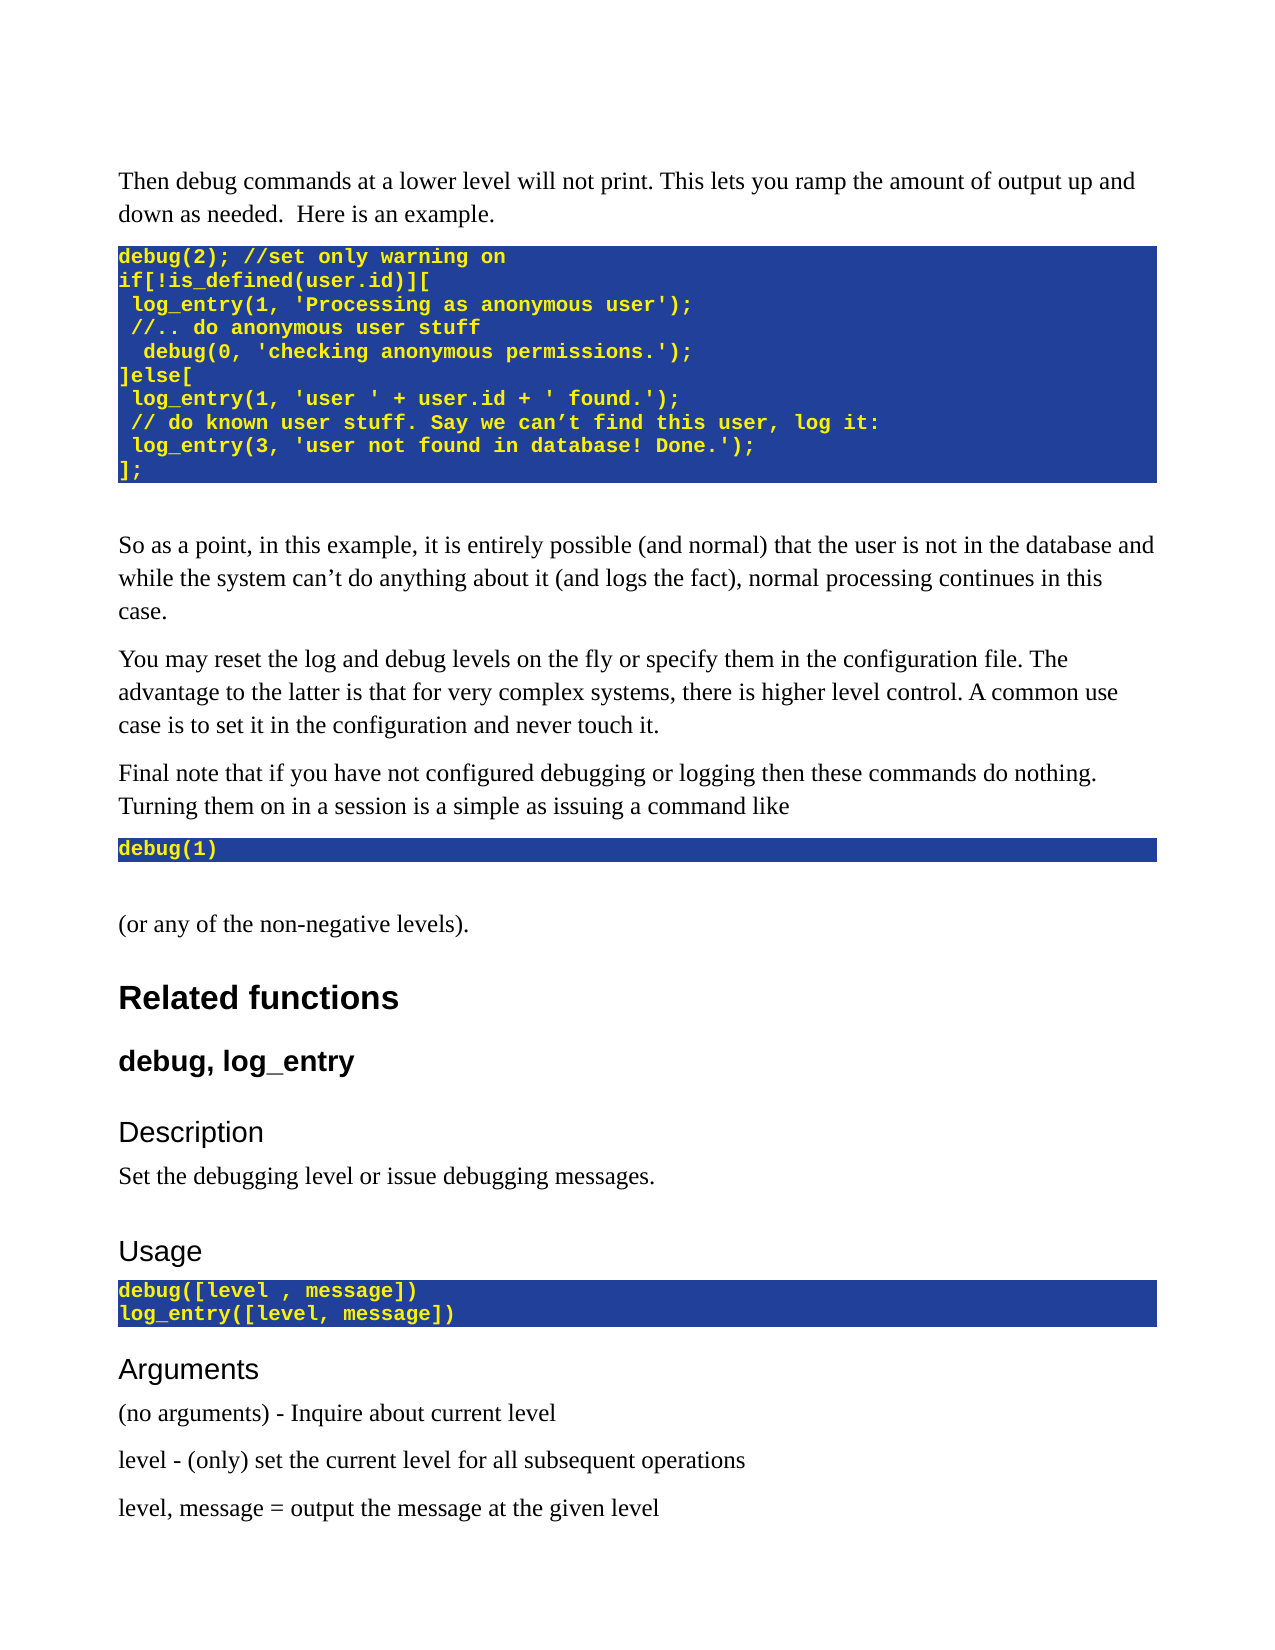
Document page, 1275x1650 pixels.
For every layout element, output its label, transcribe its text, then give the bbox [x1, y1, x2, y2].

text //.. do anonymous user stuff [118, 317, 1157, 341]
text log_entry(1, 'Processing as anonymous user'); [118, 294, 1157, 317]
text (no arguments) - Inquire about current level [118, 1398, 1157, 1427]
text debug(0, 'checking anonymous permissions.'); [118, 341, 1157, 364]
subtitle Description [118, 1115, 1157, 1148]
text debug(2); //set only warning on [118, 246, 1157, 270]
text Then debug commands at a lower level will not print. This lets you ramp the amount of output up and down as needed. Here is an example. [118, 166, 1157, 227]
subtitle Related functions [118, 978, 1157, 1017]
text log_entry(1, 'user ' + user.id + ' found.'); [118, 388, 1157, 412]
text // do known user stuff. Say we can’t find this user, log it: [118, 412, 1157, 436]
text Final note that if you have not configured debugging or logging then these commands do nothing. Turning them on in a session is a simple as issuing a command like [118, 758, 1157, 819]
text So as a point, in this example, it is entirely possible (and normal) that the user is not in the database and while the system can’t do anything about it (and logs the fact), normal processing continues in this case. [118, 530, 1157, 625]
text ]; [118, 459, 1157, 483]
text You may reset the log and debug levels on the fly or specify them in the configuration file. The advantage to the latter is that for very complex systems, there is higher level control. A common use case is to set it in the configuration and never touch it. [118, 644, 1157, 739]
text debug([level , message]) [118, 1280, 1157, 1303]
subtitle Arguments [118, 1352, 1157, 1386]
subtitle Usage [118, 1234, 1157, 1267]
text log_entry([level, message]) [118, 1303, 1157, 1327]
text log_entry(3, 'user not found in database! Done.'); [118, 436, 1157, 459]
text if[!is_defined(user.id)][ [118, 270, 1157, 294]
text level, message = output the message at the given level [118, 1493, 1157, 1522]
subtitle debug, log_entry [118, 1044, 1157, 1077]
text level - (only) set the current level for all subsequent operations [118, 1446, 1157, 1474]
text ]else[ [118, 364, 1157, 388]
text Set the debugging level or issue debugging messages. [118, 1161, 1157, 1190]
text debug(1) [118, 838, 1157, 862]
text (or any of the non-negative levels). [118, 909, 1157, 938]
